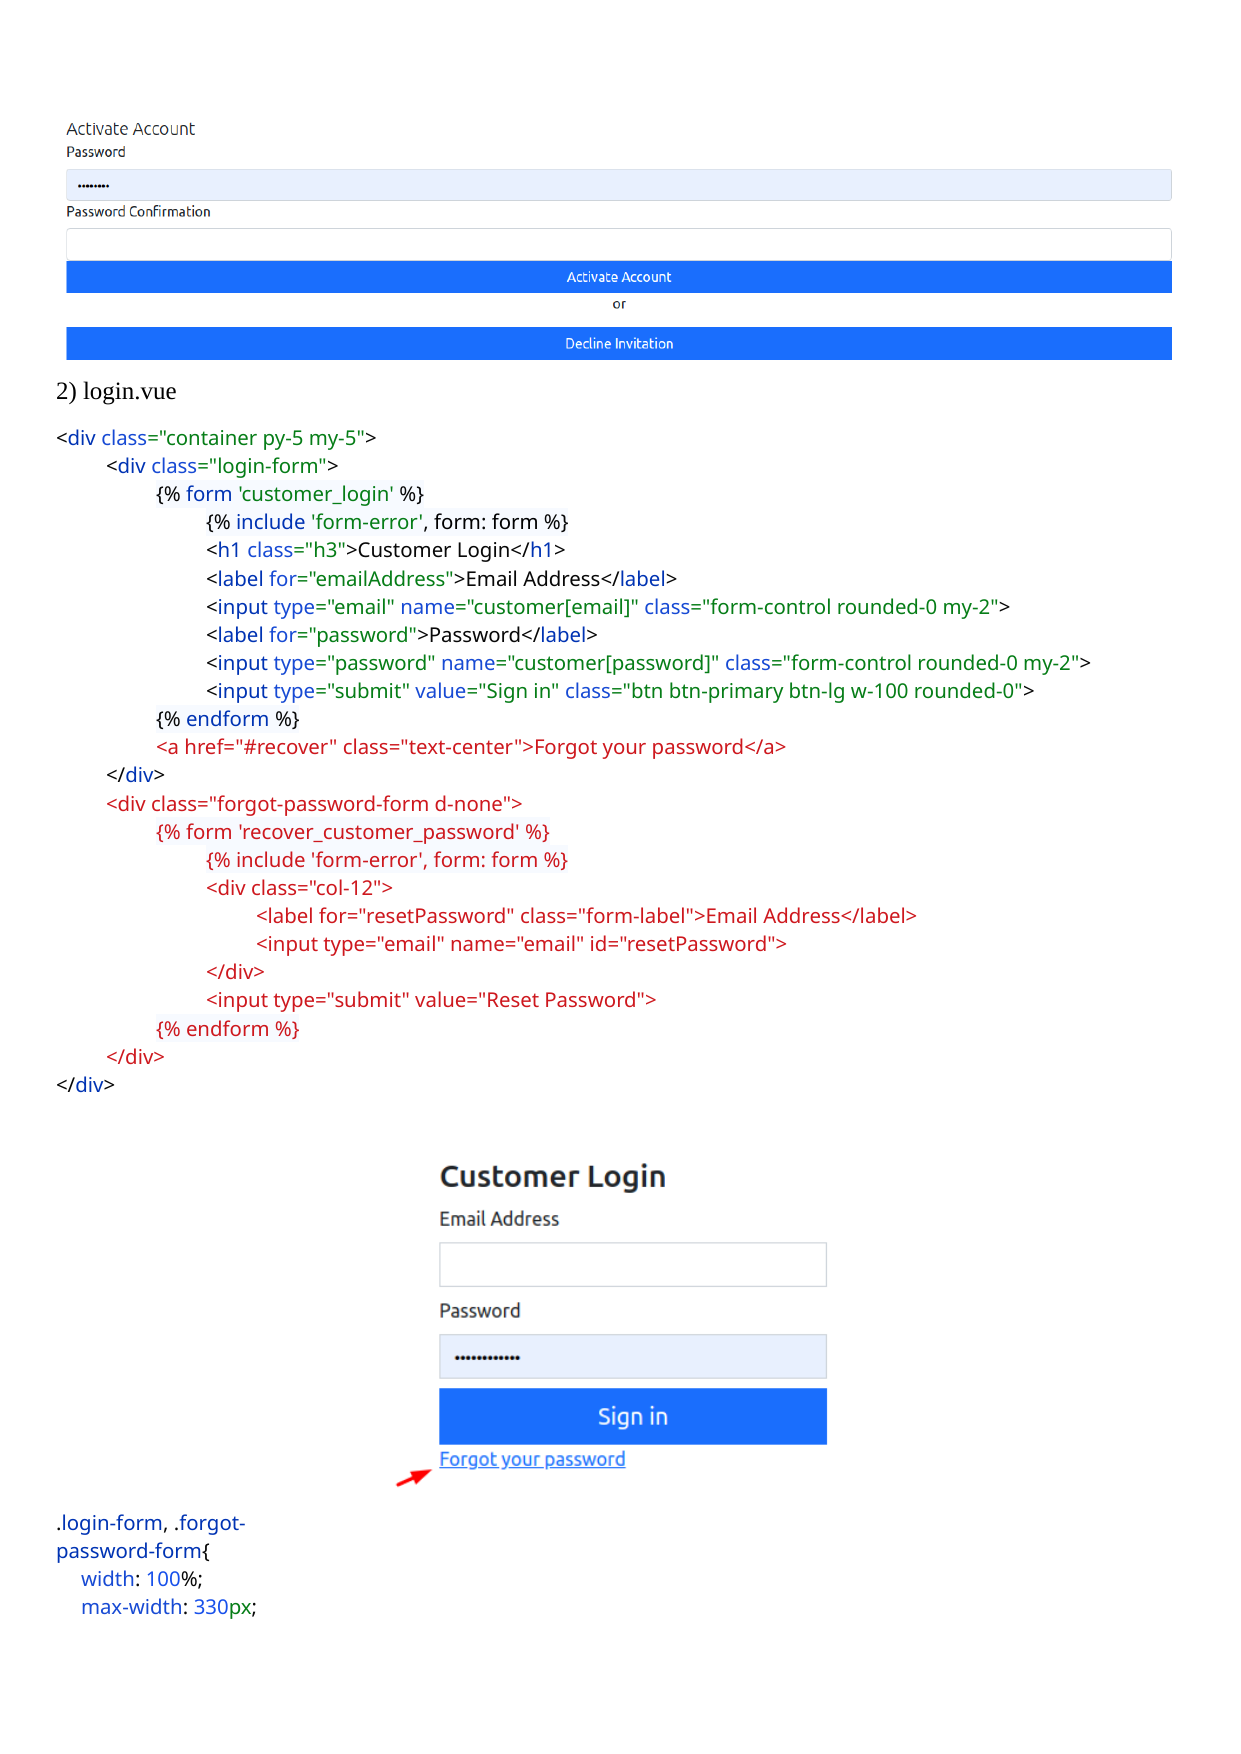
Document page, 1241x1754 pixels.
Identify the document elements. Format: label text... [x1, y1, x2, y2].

text {% include 'form-error', form: form %} [56, 845, 1187, 873]
text {% endform %} [56, 705, 1187, 733]
text <div class="col-12"> [56, 873, 1187, 902]
text {% form 'recover_customer_password' %} [56, 817, 1187, 845]
text width: 100%; [56, 1564, 1187, 1592]
text <div class="login-form"> [56, 452, 1187, 480]
picture [55, 118, 1188, 372]
text <input type="email" name="email" id="resetPassword"> [56, 930, 1187, 958]
text <input type="submit" value="Reset Password"> [56, 986, 1187, 1014]
text <h1 class="h3">Customer Login</h1> [56, 536, 1187, 564]
text <label for="emailAddress">Email Address</label> [56, 564, 1187, 592]
picture [336, 1127, 907, 1526]
text <label for="resetPassword" class="form-label">Email Address</label> [56, 902, 1187, 930]
text {% form 'customer_login' %} [56, 480, 1187, 508]
text </div> [56, 958, 1187, 986]
text <div class="forgot-password-form d-none"> [56, 789, 1187, 817]
text {% include 'form-error', form: form %} [56, 508, 1187, 536]
text 2) login.vue [56, 372, 1187, 405]
text </div> [56, 761, 1187, 789]
text <label for="password">Password</label> [56, 620, 1187, 648]
text </div> [56, 1042, 1187, 1070]
text <a href="#recover" class="text-center">Forgot your password</a> [56, 733, 1187, 761]
text </div> [56, 1070, 1187, 1098]
text max-width: 330px; [56, 1592, 1187, 1620]
text .login-form, .forgot-password-form{ [56, 1508, 1187, 1564]
text <input type="email" name="customer[email]" class="form-control rounded-0 my-2"> [56, 592, 1187, 620]
text {% endform %} [56, 1014, 1187, 1042]
text <input type="password" name="customer[password]" class="form-control rounded-0 my-2"> [56, 648, 1187, 677]
text <div class="container py-5 my-5"> [56, 424, 1187, 452]
text <input type="submit" value="Sign in" class="btn btn-primary btn-lg w-100 rounded-0"> [56, 677, 1187, 705]
